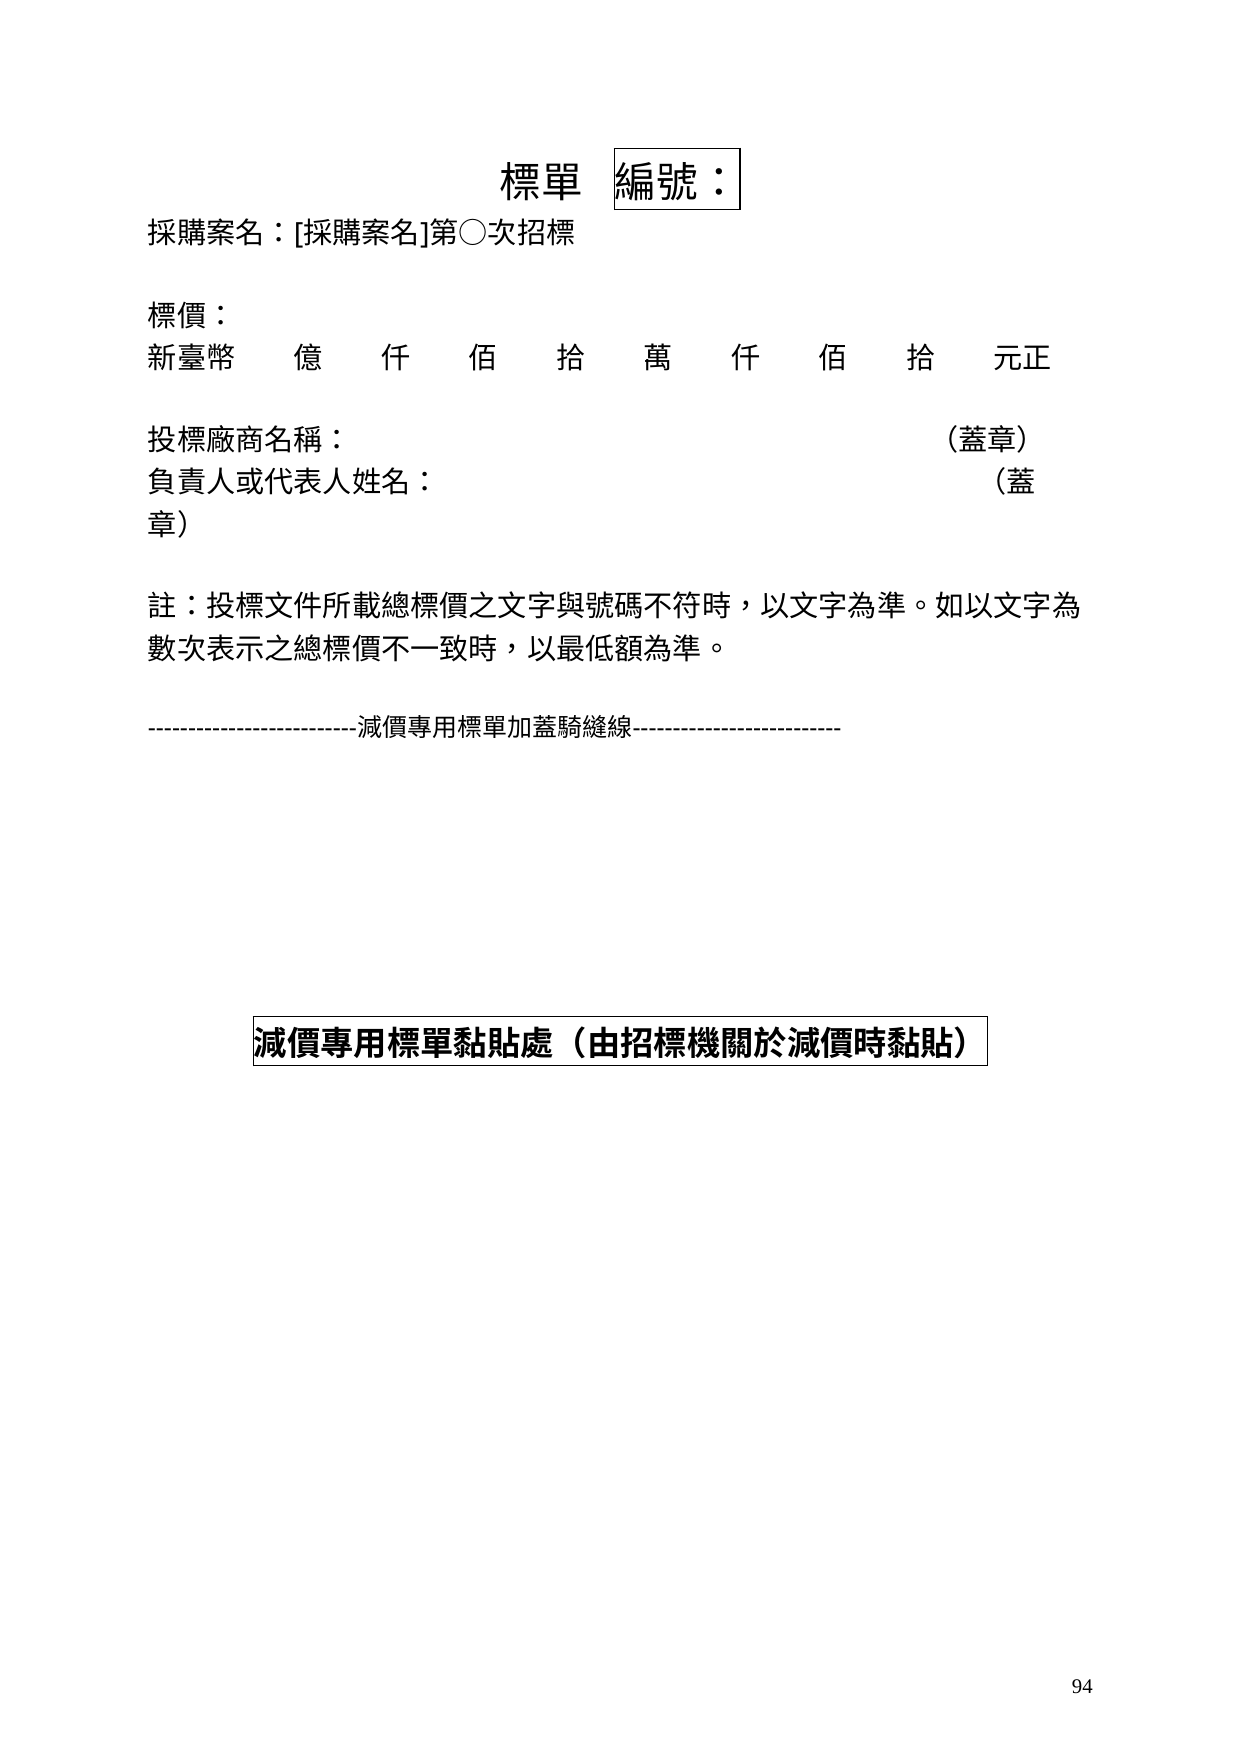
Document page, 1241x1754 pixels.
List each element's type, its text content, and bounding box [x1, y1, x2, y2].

text 負責人或代表人姓名： （蓋章） [148, 459, 1092, 543]
text 投標廠商名稱： （蓋章） [148, 416, 1092, 459]
text 標單 [148, 148, 614, 210]
text 編號： [615, 149, 739, 209]
text 減價專用標單黏貼處（由招標機關於減價時黏貼） [254, 1017, 987, 1065]
text 新臺幣 億 仟 佰 拾 萬 仟 佰 拾 元正 [148, 334, 1092, 377]
text 註：投標文件所載總標價之文字與號碼不符時，以文字為準。如以文字為數次表示之總標價不一致時，以最低額為準。 [148, 583, 1092, 668]
text [988, 1016, 1092, 1066]
text 採購案名：[採購案名]第○次招標 [148, 210, 1092, 252]
text --------------------------減價專用標單加蓋騎縫線-------------------------- [148, 707, 1092, 743]
text 標價： [148, 292, 1092, 334]
text [741, 148, 1092, 210]
text [148, 1016, 253, 1066]
